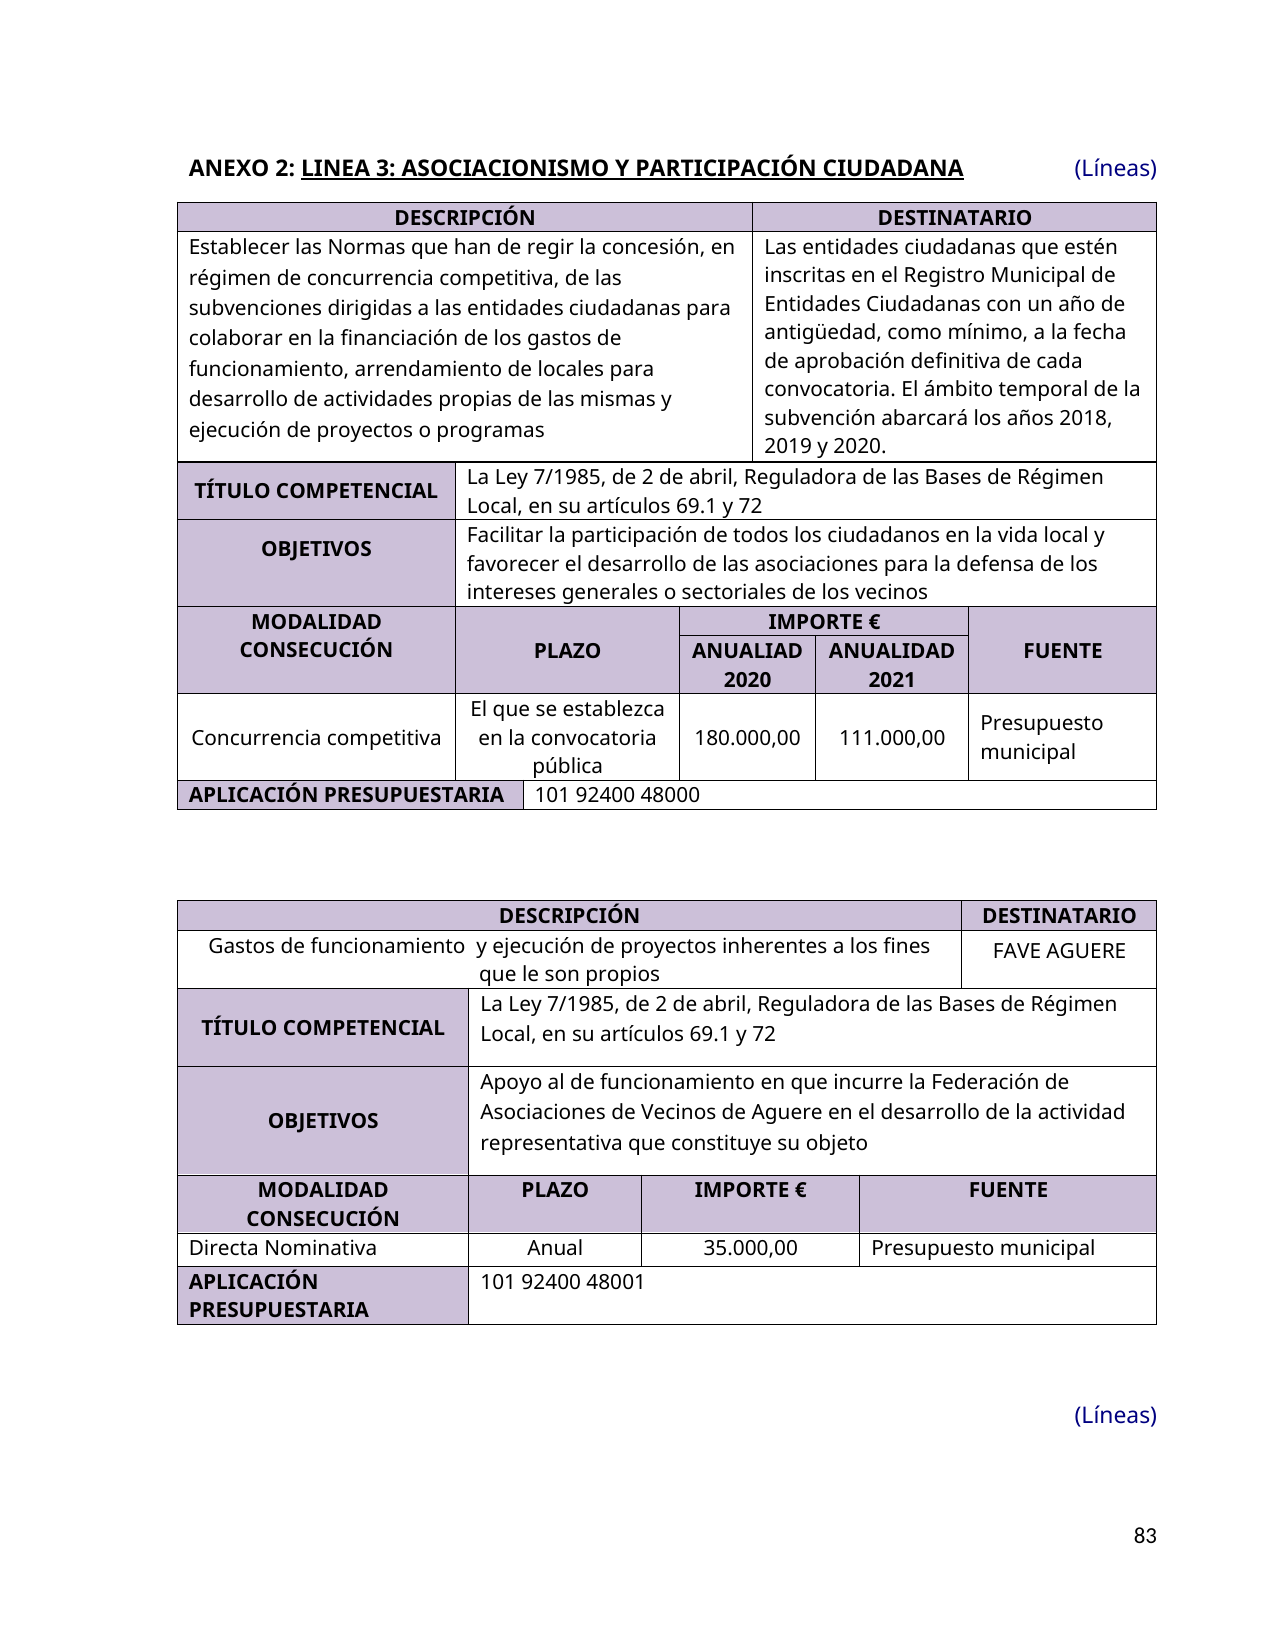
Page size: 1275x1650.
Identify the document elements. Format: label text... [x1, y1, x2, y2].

table_cell Presupuesto municipal [860, 1234, 1156, 1266]
table_cell FUENTE [969, 607, 1156, 693]
table_cell Anual [469, 1234, 641, 1266]
text ANEXO 2: LINEA 3: ASOCIACIONISMO Y PARTICIPACIÓN CIUDADANA (Líneas) [177, 118, 1157, 183]
table_cell Concurrencia competitiva [178, 694, 455, 779]
table_cell Facilitar la participación de todos los ciudadanos en la vida local y favorecer el desarrollo de las asociaciones para la defensa de los intereses generales o sectoriales de los vecinos [456, 520, 1156, 606]
table_cell PLAZO [456, 607, 679, 693]
table_cell FAVE AGUERE [962, 931, 1156, 988]
table_cell ANUALIDAD 2021 [816, 636, 968, 693]
table_cell 35.000,00 [642, 1234, 859, 1266]
table_cell Apoyo al de funcionamiento en que incurre la Federación de Asociaciones de Vecinos de Aguere en el desarrollo de la actividad representativa que constituye su objeto [469, 1067, 1156, 1174]
table_cell 101 92400 48000 [524, 781, 1156, 809]
table_cell OBJETIVOS [178, 520, 455, 606]
table_cell 180.000,00 [680, 694, 815, 779]
table_cell MODALIDAD CONSECUCIÓN [178, 607, 455, 693]
table_cell Gastos de funcionamiento y ejecución de proyectos inherentes a los fines que le son propios [178, 931, 961, 988]
table_header DESTINATARIO [962, 901, 1156, 930]
table_cell 101 92400 48001 [469, 1267, 1156, 1324]
table_cell TÍTULO COMPETENCIAL [178, 989, 468, 1066]
table_cell El que se establezca en la convocatoria pública [456, 694, 679, 779]
table_cell Presupuesto municipal [969, 694, 1156, 779]
table_cell TÍTULO COMPETENCIAL [178, 463, 455, 519]
table_cell 111.000,00 [816, 694, 968, 779]
table_cell APLICACIÓN PRESUPUESTARIA [178, 1267, 468, 1324]
table_cell ANUALIAD 2020 [680, 636, 815, 693]
table_cell La Ley 7/1985, de 2 de abril, Reguladora de las Bases de Régimen Local, en su artículos 69.1 y 72 [469, 989, 1156, 1066]
table_cell MODALIDAD CONSECUCIÓN [178, 1176, 468, 1232]
table_cell Las entidades ciudadanas que estén inscritas en el Registro Municipal de Entidades Ciudadanas con un año de antigüedad, como mínimo, a la fecha de aprobación definitiva de cada convocatoria. El ámbito temporal de la subvención abarcará los años 2018, 2019 y 2020. [753, 232, 1156, 461]
text (Líneas) [177, 1370, 1157, 1515]
table_header DESTINATARIO [753, 203, 1156, 231]
table_cell IMPORTE € [680, 607, 968, 635]
table_cell OBJETIVOS [178, 1067, 468, 1174]
table_cell La Ley 7/1985, de 2 de abril, Reguladora de las Bases de Régimen Local, en su artículos 69.1 y 72 [456, 463, 1156, 519]
table_cell FUENTE [860, 1176, 1156, 1232]
table_cell Establecer las Normas que han de regir la concesión, en régimen de concurrencia competitiva, de las subvenciones dirigidas a las entidades ciudadanas para colaborar en la financiación de los gastos de funcionamiento, arrendamiento de locales para desarrollo de actividades propias de las mismas y ejecución de proyectos o programas [178, 232, 752, 461]
table_cell PLAZO [469, 1176, 641, 1232]
table_cell APLICACIÓN PRESUPUESTARIA [178, 781, 523, 809]
table_cell Directa Nominativa [178, 1234, 468, 1266]
table_header DESCRIPCIÓN [178, 203, 752, 231]
table_header DESCRIPCIÓN [178, 901, 961, 930]
table_cell IMPORTE € [642, 1176, 859, 1232]
